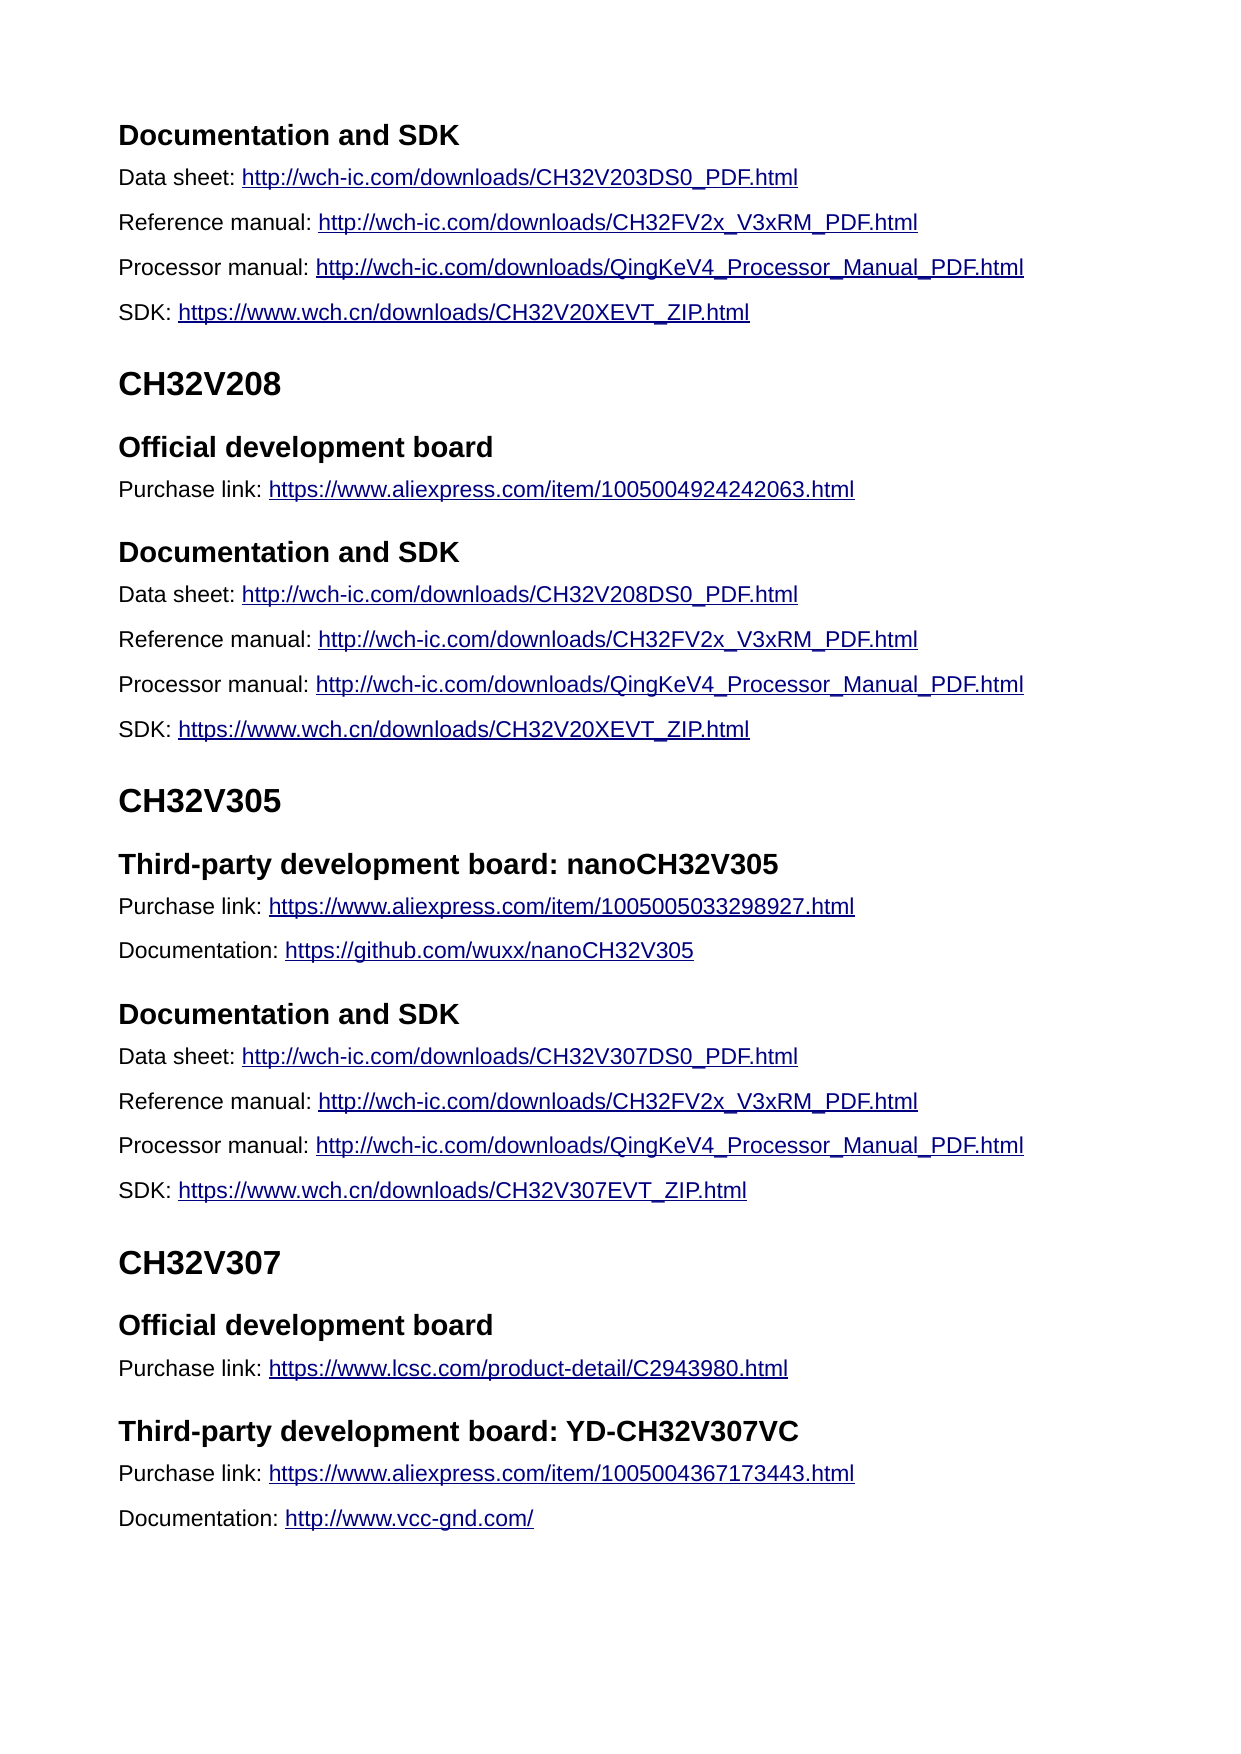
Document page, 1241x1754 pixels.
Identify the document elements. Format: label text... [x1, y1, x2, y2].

subtitle Documentation and SDK [118, 535, 1122, 569]
text Reference manual: http://wch-ic.com/downloads/CH32FV2x_V3xRM_PDF.html [118, 209, 1122, 235]
text Purchase link: https://www.aliexpress.com/item/1005004367173443.html [118, 1460, 1122, 1486]
text Processor manual: http://wch-ic.com/downloads/QingKeV4_Processor_Manual_PDF.html [118, 254, 1122, 280]
text Reference manual: http://wch-ic.com/downloads/CH32FV2x_V3xRM_PDF.html [118, 626, 1122, 652]
subtitle CH32V208 [118, 364, 1122, 403]
text Documentation: http://www.vcc-gnd.com/ [118, 1505, 1122, 1531]
text Processor manual: http://wch-ic.com/downloads/QingKeV4_Processor_Manual_PDF.html [118, 671, 1122, 697]
text Reference manual: http://wch-ic.com/downloads/CH32FV2x_V3xRM_PDF.html [118, 1088, 1122, 1114]
subtitle Official development board [118, 1308, 1122, 1342]
subtitle CH32V305 [118, 781, 1122, 819]
subtitle Documentation and SDK [118, 118, 1122, 152]
text Processor manual: http://wch-ic.com/downloads/QingKeV4_Processor_Manual_PDF.html [118, 1132, 1122, 1159]
text SDK: https://www.wch.cn/downloads/CH32V20XEVT_ZIP.html [118, 298, 1122, 325]
text Purchase link: https://www.lcsc.com/product-detail/C2943980.html [118, 1354, 1122, 1381]
text Data sheet: http://wch-ic.com/downloads/CH32V208DS0_PDF.html [118, 581, 1122, 607]
subtitle CH32V307 [118, 1243, 1122, 1281]
text Purchase link: https://www.aliexpress.com/item/1005005033298927.html [118, 893, 1122, 919]
text SDK: https://www.wch.cn/downloads/CH32V307EVT_ZIP.html [118, 1177, 1122, 1204]
subtitle Documentation and SDK [118, 997, 1122, 1030]
text Data sheet: http://wch-ic.com/downloads/CH32V307DS0_PDF.html [118, 1043, 1122, 1069]
subtitle Third-party development board: nanoCH32V305 [118, 847, 1122, 880]
text Data sheet: http://wch-ic.com/downloads/CH32V203DS0_PDF.html [118, 164, 1122, 191]
text SDK: https://www.wch.cn/downloads/CH32V20XEVT_ZIP.html [118, 716, 1122, 742]
text Documentation: https://github.com/wuxx/nanoCH32V305 [118, 937, 1122, 964]
subtitle Third-party development board: YD-CH32V307VC [118, 1414, 1122, 1447]
subtitle Official development board [118, 430, 1122, 463]
text Purchase link: https://www.aliexpress.com/item/1005004924242063.html [118, 476, 1122, 502]
